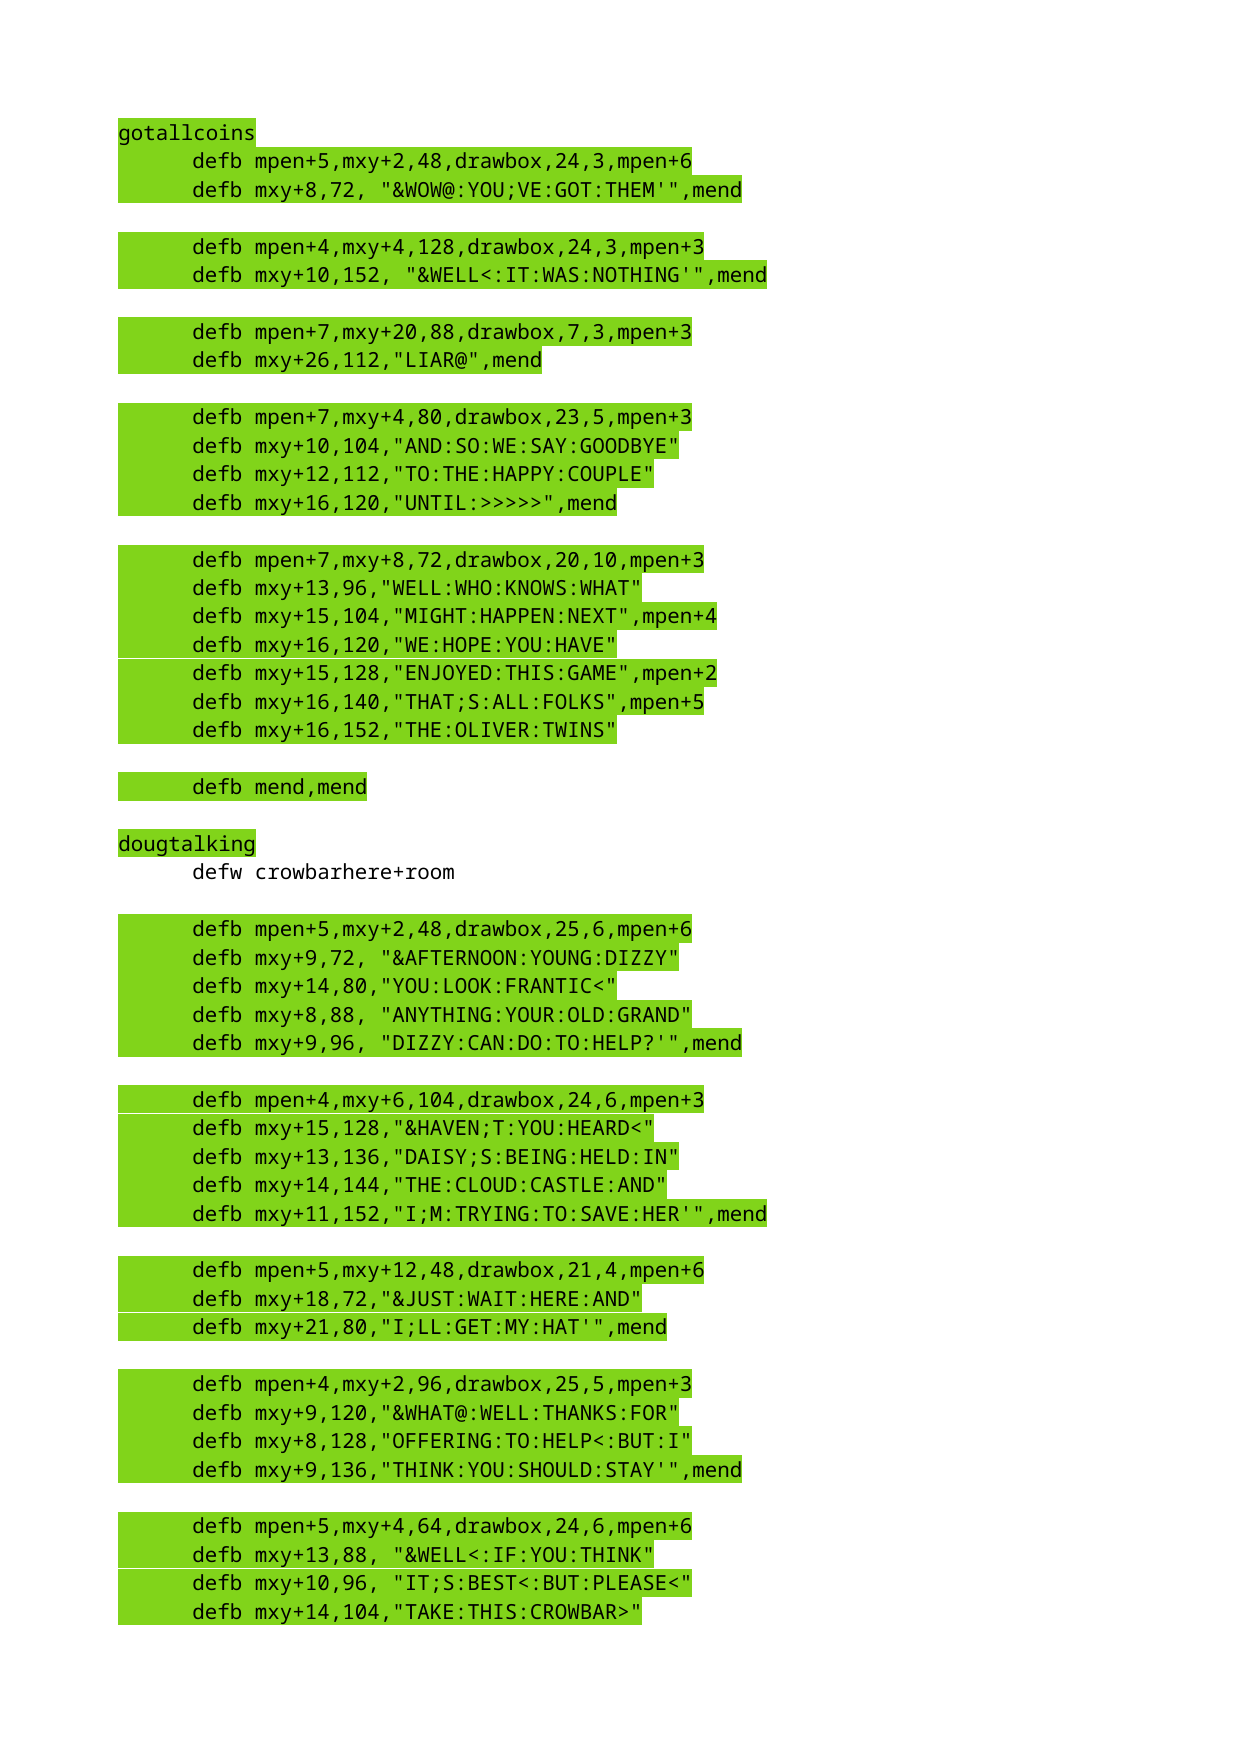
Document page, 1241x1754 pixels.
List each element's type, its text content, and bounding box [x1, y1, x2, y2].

text defb mxy+10,96, "IT;S:BEST<:BUT:PLEASE<" [118, 1568, 1122, 1597]
text defb mpen+5,mxy+2,48,drawbox,24,3,mpen+6 [118, 147, 1122, 175]
text defb mpen+5,mxy+2,48,drawbox,25,6,mpen+6 [118, 914, 1122, 943]
text defb mpen+5,mxy+4,64,drawbox,24,6,mpen+6 [118, 1512, 1122, 1540]
text defb mxy+8,72, "&WOW@:YOU;VE:GOT:THEM'",mend [118, 175, 1122, 203]
text defb mxy+12,112,"TO:THE:HAPPY:COUPLE" [118, 459, 1122, 488]
text defb mxy+16,140,"THAT;S:ALL:FOLKS",mpen+5 [118, 687, 1122, 715]
text defb mxy+16,152,"THE:OLIVER:TWINS" [118, 715, 1122, 744]
text defb mxy+13,136,"DAISY;S:BEING:HELD:IN" [118, 1142, 1122, 1170]
text gotallcoins [118, 118, 1122, 147]
text defb mxy+9,120,"&WHAT@:WELL:THANKS:FOR" [118, 1398, 1122, 1426]
text defb mxy+16,120,"UNTIL:>>>>>",mend [118, 488, 1122, 516]
text defb mxy+11,152,"I;M:TRYING:TO:SAVE:HER'",mend [118, 1199, 1122, 1227]
text defb mpen+4,mxy+6,104,drawbox,24,6,mpen+3 [118, 1085, 1122, 1113]
text defb mpen+4,mxy+2,96,drawbox,25,5,mpen+3 [118, 1369, 1122, 1398]
text dougtalking [118, 829, 1122, 857]
text defb mxy+14,80,"YOU:LOOK:FRANTIC<" [118, 971, 1122, 1000]
text defb mxy+9,136,"THINK:YOU:SHOULD:STAY'",mend [118, 1455, 1122, 1483]
text defb mxy+15,128,"&HAVEN;T:YOU:HEARD<" [118, 1113, 1122, 1142]
text defb mpen+7,mxy+8,72,drawbox,20,10,mpen+3 [118, 545, 1122, 573]
text defb mxy+9,96, "DIZZY:CAN:DO:TO:HELP?'",mend [118, 1028, 1122, 1057]
text defb mxy+18,72,"&JUST:WAIT:HERE:AND" [118, 1284, 1122, 1312]
text defb mpen+5,mxy+12,48,drawbox,21,4,mpen+6 [118, 1256, 1122, 1284]
text defw crowbarhere+room [118, 857, 1122, 886]
text defb mxy+26,112,"LIAR@",mend [118, 346, 1122, 374]
text defb mpen+7,mxy+4,80,drawbox,23,5,mpen+3 [118, 402, 1122, 431]
text defb mxy+10,152, "&WELL<:IT:WAS:NOTHING'",mend [118, 260, 1122, 289]
text defb mxy+21,80,"I;LL:GET:MY:HAT'",mend [118, 1312, 1122, 1341]
text defb mxy+16,120,"WE:HOPE:YOU:HAVE" [118, 630, 1122, 658]
text defb mpen+7,mxy+20,88,drawbox,7,3,mpen+3 [118, 317, 1122, 346]
text defb mxy+14,144,"THE:CLOUD:CASTLE:AND" [118, 1170, 1122, 1199]
text defb mxy+9,72, "&AFTERNOON:YOUNG:DIZZY" [118, 943, 1122, 971]
text defb mxy+15,104,"MIGHT:HAPPEN:NEXT",mpen+4 [118, 602, 1122, 630]
text defb mxy+13,88, "&WELL<:IF:YOU:THINK" [118, 1540, 1122, 1568]
text defb mxy+10,104,"AND:SO:WE:SAY:GOODBYE" [118, 431, 1122, 459]
text defb mend,mend [118, 772, 1122, 801]
text defb mpen+4,mxy+4,128,drawbox,24,3,mpen+3 [118, 232, 1122, 260]
text defb mxy+8,88, "ANYTHING:YOUR:OLD:GRAND" [118, 1000, 1122, 1028]
text defb mxy+14,104,"TAKE:THIS:CROWBAR>" [118, 1597, 1122, 1625]
text defb mxy+13,96,"WELL:WHO:KNOWS:WHAT" [118, 573, 1122, 602]
text defb mxy+15,128,"ENJOYED:THIS:GAME",mpen+2 [118, 658, 1122, 687]
text defb mxy+8,128,"OFFERING:TO:HELP<:BUT:I" [118, 1426, 1122, 1455]
